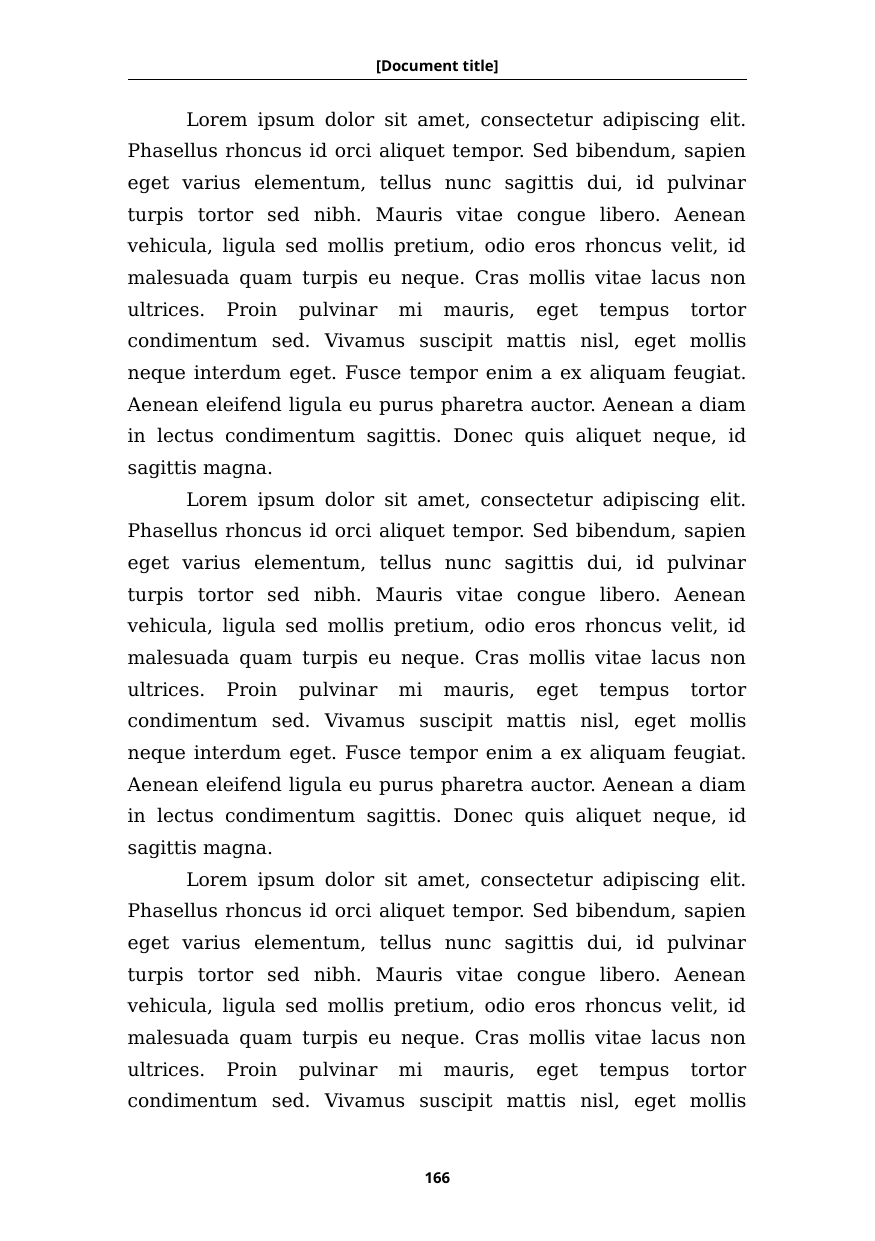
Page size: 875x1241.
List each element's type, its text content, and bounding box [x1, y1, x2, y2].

text Lorem ipsum dolor sit amet, consectetur adipiscing elit. Phasellus rhoncus id orci aliquet tempor. Sed bibendum, sapien eget varius elementum, tellus nunc sagittis dui, id pulvinar turpis tortor sed nibh. Mauris vitae congue libero. Aenean vehicula, ligula sed mollis pretium, odio eros rhoncus velit, id malesuada quam turpis eu neque. Cras mollis vitae lacus non ultrices. Proin pulvinar mi mauris, eget tempus tortor condimentum sed. Vivamus suscipit mattis nisl, eget mollis neque interdum eget. Fusce tempor enim a ex aliquam feugiat. Aenean eleifend ligula eu purus pharetra auctor. Aenean a diam in lectus condimentum sagittis. Donec quis aliquet neque, id sagittis magna. [127, 109, 747, 479]
text Lorem ipsum dolor sit amet, consectetur adipiscing elit. Phasellus rhoncus id orci aliquet tempor. Sed bibendum, sapien eget varius elementum, tellus nunc sagittis dui, id pulvinar turpis tortor sed nibh. Mauris vitae congue libero. Aenean vehicula, ligula sed mollis pretium, odio eros rhoncus velit, id malesuada quam turpis eu neque. Cras mollis vitae lacus non ultrices. Proin pulvinar mi mauris, eget tempus tortor condimentum sed. Vivamus suscipit mattis nisl, eget mollis [127, 869, 747, 1112]
text Lorem ipsum dolor sit amet, consectetur adipiscing elit. Phasellus rhoncus id orci aliquet tempor. Sed bibendum, sapien eget varius elementum, tellus nunc sagittis dui, id pulvinar turpis tortor sed nibh. Mauris vitae congue libero. Aenean vehicula, ligula sed mollis pretium, odio eros rhoncus velit, id malesuada quam turpis eu neque. Cras mollis vitae lacus non ultrices. Proin pulvinar mi mauris, eget tempus tortor condimentum sed. Vivamus suscipit mattis nisl, eget mollis neque interdum eget. Fusce tempor enim a ex aliquam feugiat. Aenean eleifend ligula eu purus pharetra auctor. Aenean a diam in lectus condimentum sagittis. Donec quis aliquet neque, id sagittis magna. [127, 489, 747, 859]
